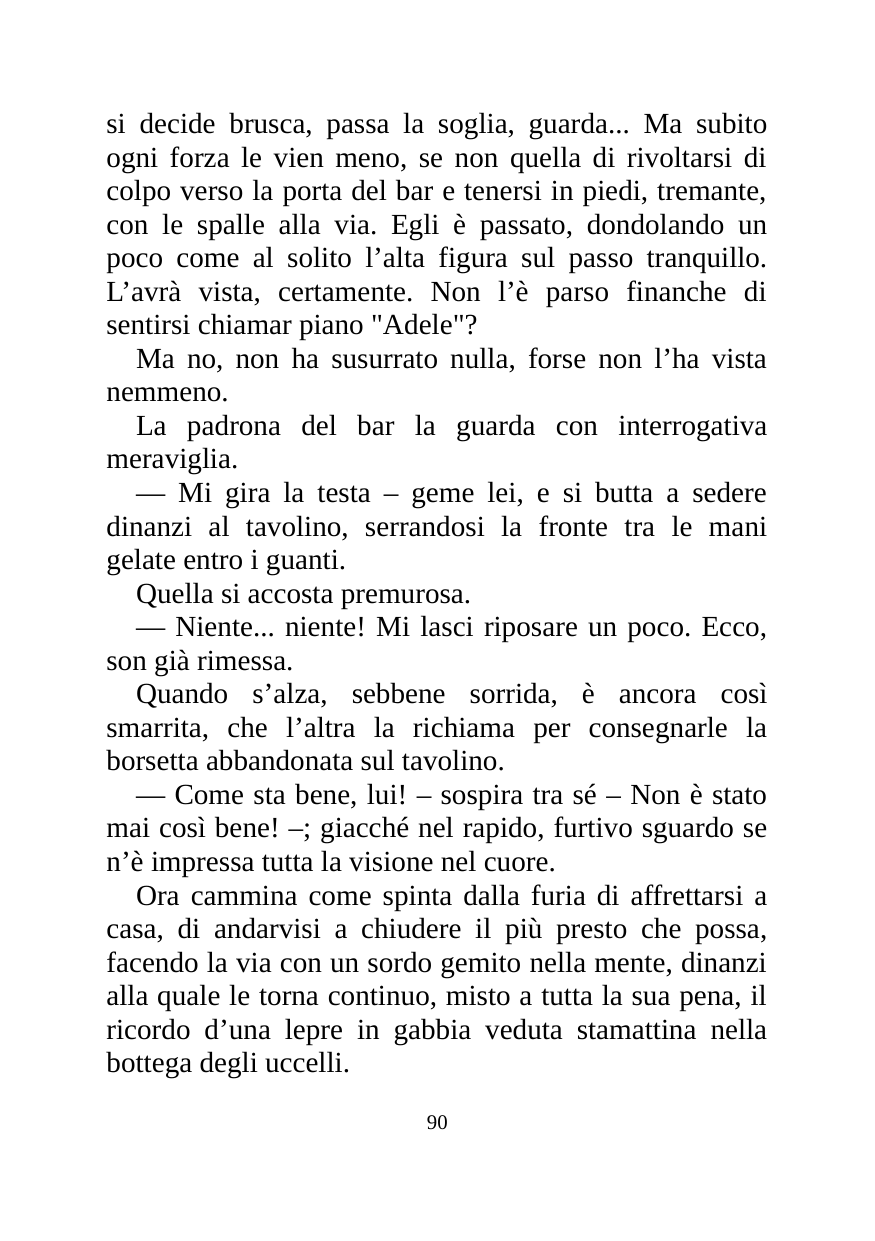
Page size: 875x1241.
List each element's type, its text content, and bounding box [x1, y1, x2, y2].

text si decide brusca, passa la soglia, guarda... Ma subito ogni forza le vien meno, se non quella di rivoltarsi di colpo verso la porta del bar e tenersi in piedi, tremante, con le spalle alla via. Egli è passato, dondolando un poco come al solito l’alta figura sul passo tranquillo. L’avrà vista, certamente. Non l’è parso finanche di sentirsi chiamar piano "Adele"? [106, 106, 768, 341]
text Ma no, non ha susurrato nulla, forse non l’ha vista nemmeno. [106, 341, 768, 408]
text — Come sta bene, lui! – sospira tra sé – Non è stato mai così bene! –; giacché nel rapido, furtivo sguardo se n’è impressa tutta la visione nel cuore. [106, 777, 768, 878]
text La padrona del bar la guarda con interrogativa meraviglia. [106, 408, 768, 475]
text — Mi gira la testa – geme lei, e si butta a sedere dinanzi al tavolino, serrandosi la fronte tra le mani gelate entro i guanti. [106, 475, 768, 576]
text Quella si accosta premurosa. [106, 576, 768, 609]
text — Niente... niente! Mi lasci riposare un poco. Ecco, son già rimessa. [106, 609, 768, 676]
text Ora cammina come spinta dalla furia di affrettarsi a casa, di andarvisi a chiudere il più presto che possa, facendo la via con un sordo gemito nella mente, dinanzi alla quale le torna continuo, misto a tutta la sua pena, il ricordo d’una lepre in gabbia veduta stamattina nella bottega degli uccelli. [106, 878, 768, 1079]
text Quando s’alza, sebbene sorrida, è ancora così smarrita, che l’altra la richiama per consegnarle la borsetta abbandonata sul tavolino. [106, 676, 768, 777]
